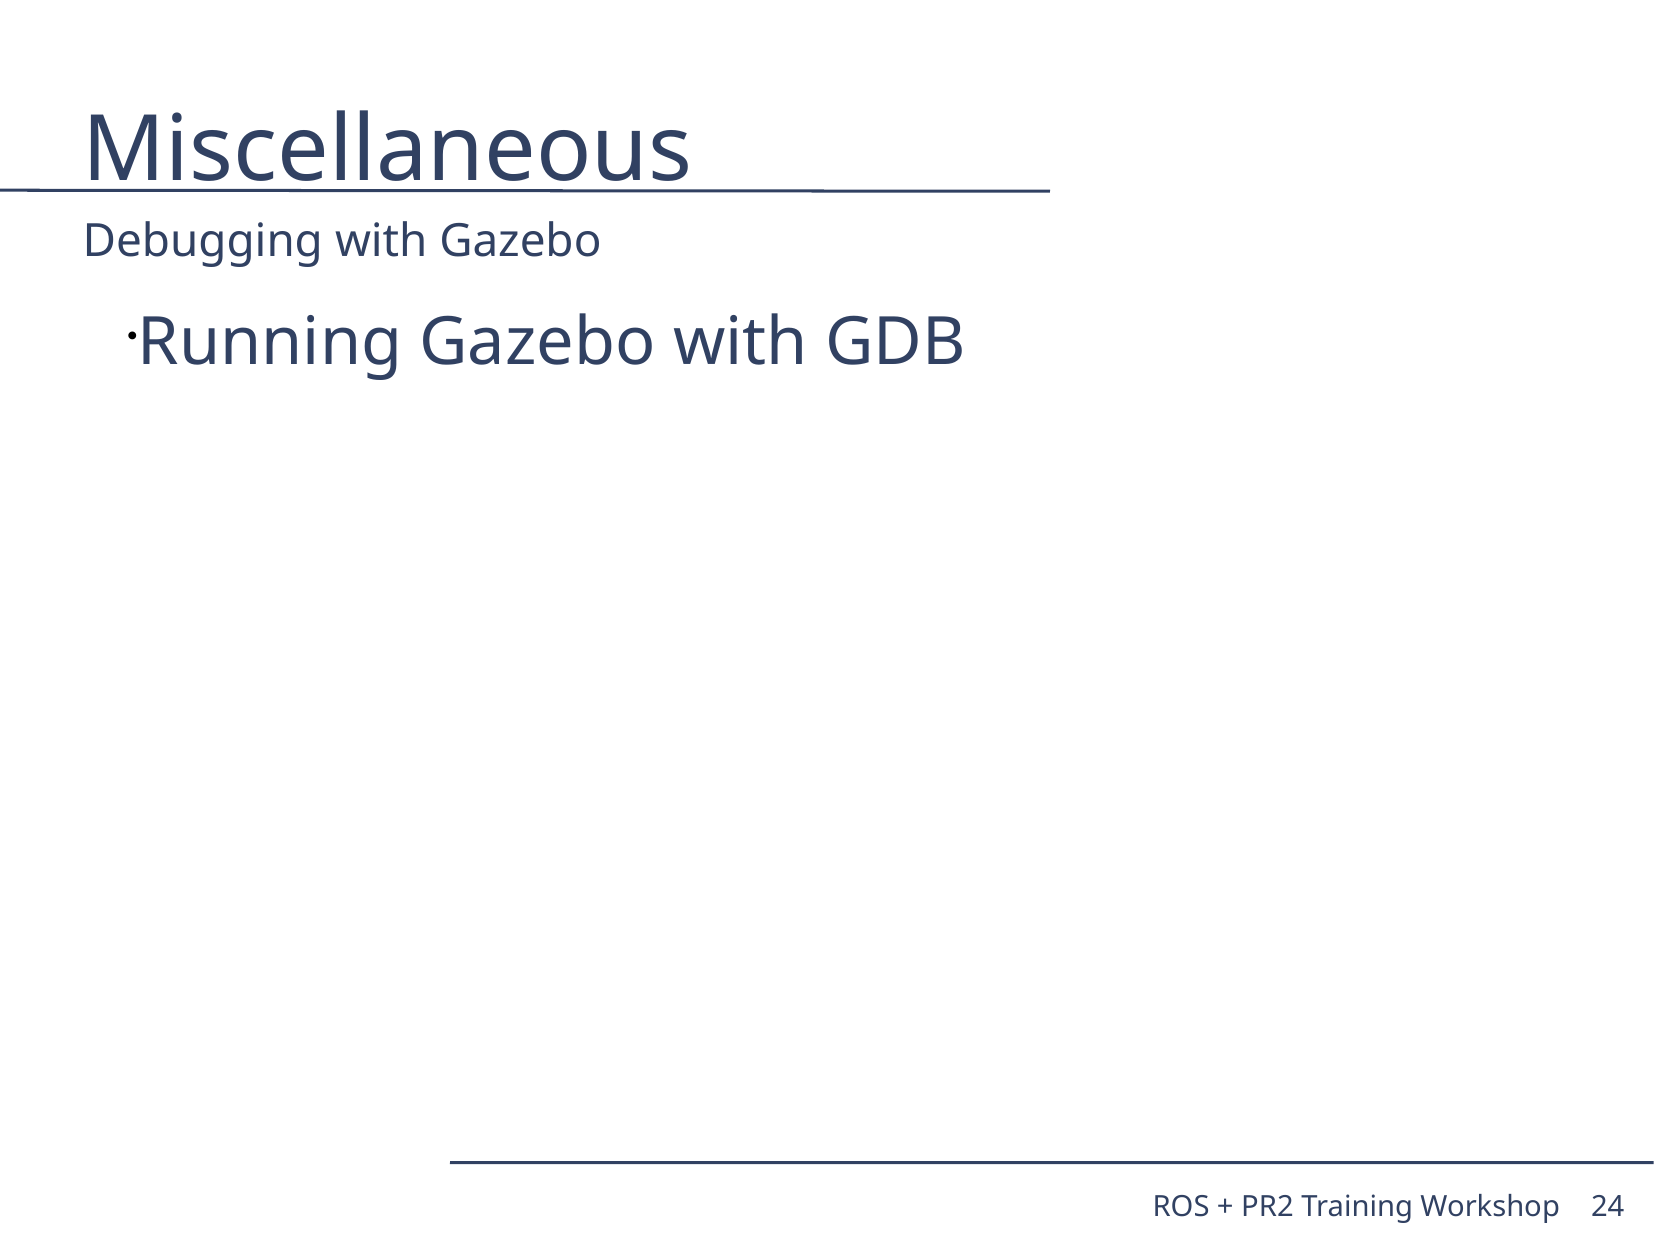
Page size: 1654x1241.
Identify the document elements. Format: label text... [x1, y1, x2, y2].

text_box Running Gazebo with GDB [112, 286, 1538, 804]
title Miscellaneous Debugging with Gazebo [82, 73, 1571, 281]
